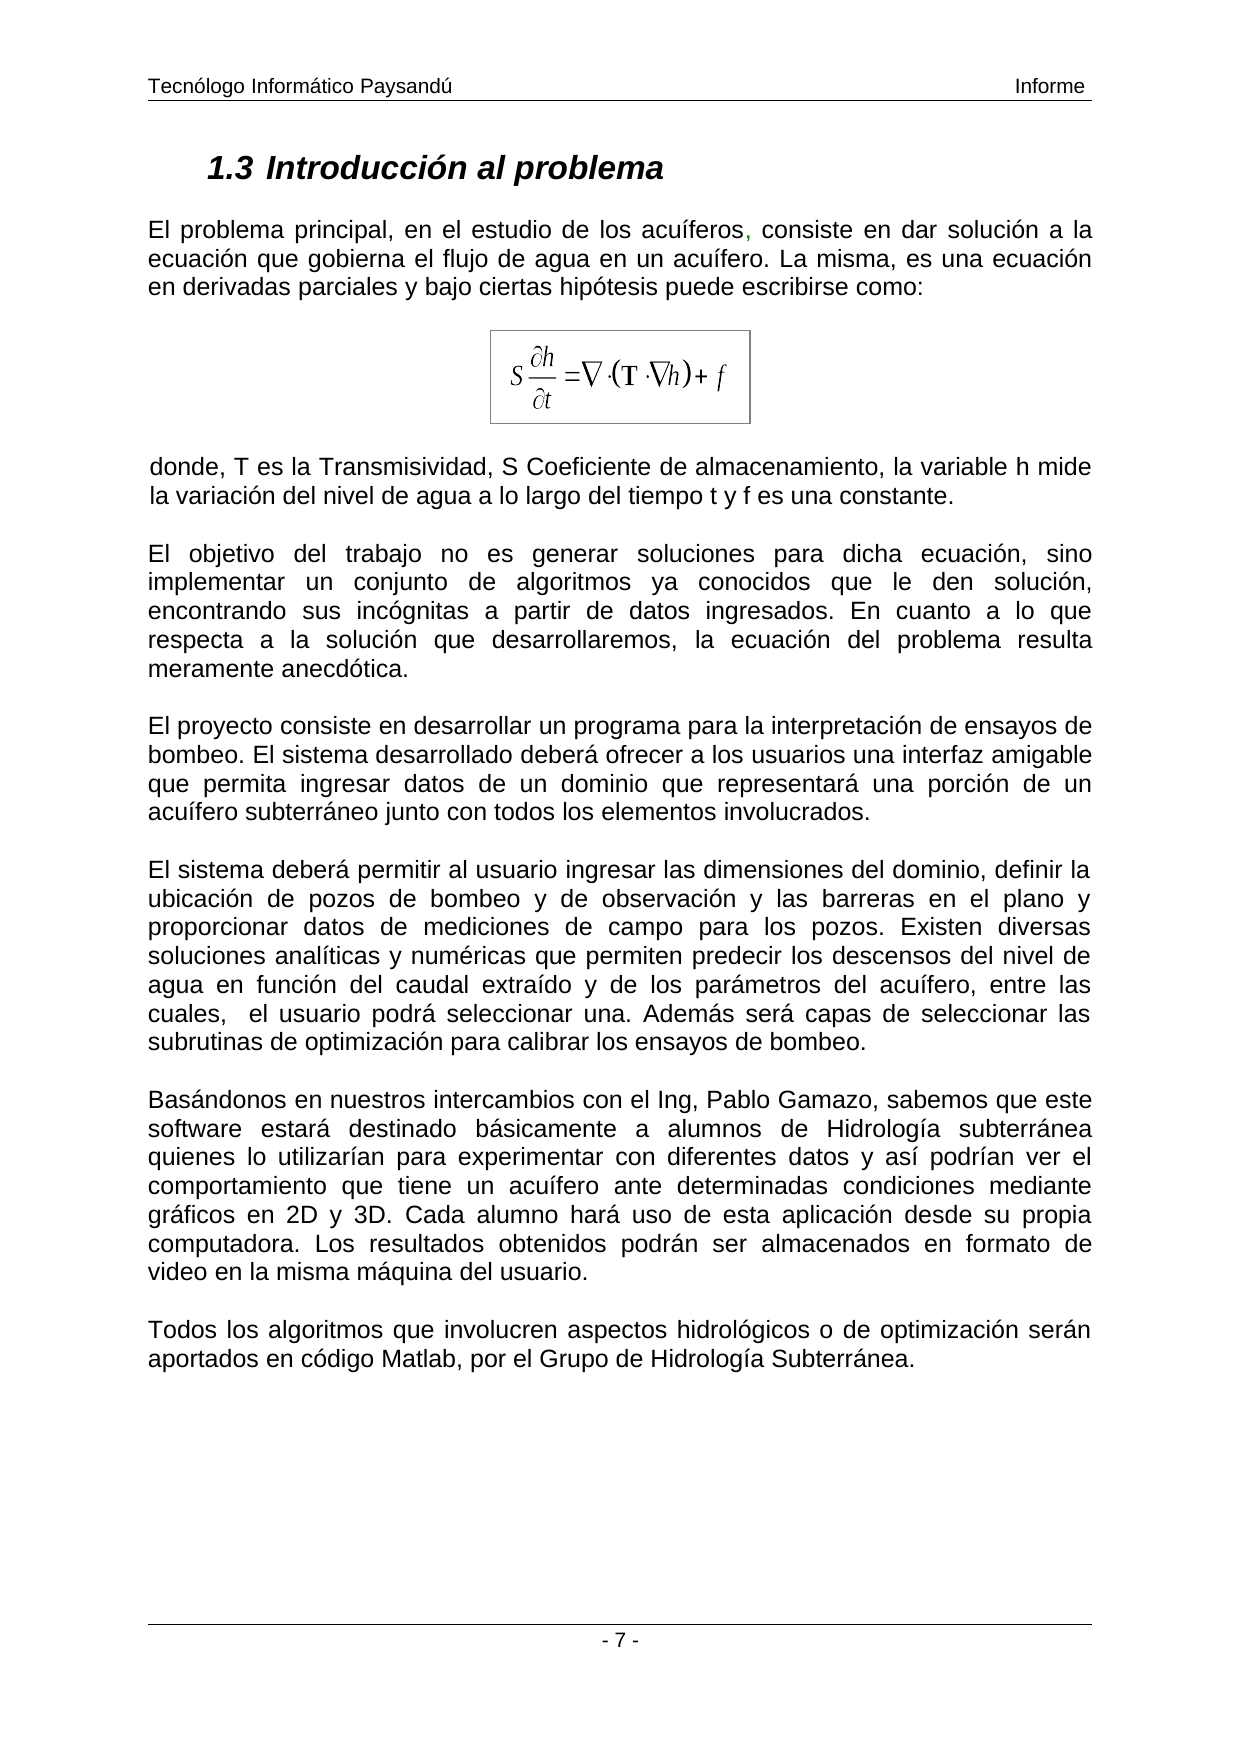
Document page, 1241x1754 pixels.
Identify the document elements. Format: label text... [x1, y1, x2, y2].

text El proyecto consiste en desarrollar un programa para la interpretación de ensayos de bombeo. El sistema desarrollado deberá ofrecer a los usuarios una interfaz amigable que permita ingresar datos de un dominio que representará una porción de un acuífero subterráneo junto con todos los elementos involucrados. [148, 711, 1092, 826]
text Todos los algoritmos que involucren aspectos hidrológicos o de optimización serán aportados en código Matlab, por el Grupo de Hidrología Subterránea. [148, 1315, 1092, 1372]
text El sistema deberá permitir al usuario ingresar las dimensiones del dominio, definir la ubicación de pozos de bombeo y de observación y las barreras en el plano y proporcionar datos de mediciones de campo para los pozos. Existen diversas soluciones analíticas y numéricas que permiten predecir los descensos del nivel de agua en función del caudal extraído y de los parámetros del acuífero, entre las cuales, el usuario podrá seleccionar una. Además será capas de seleccionar las subrutinas de optimización para calibrar los ensayos de bombeo. [148, 855, 1092, 1056]
subtitle Introducción al problema [207, 148, 1092, 186]
text El objetivo del trabajo no es generar soluciones para dicha ecuación, sino implementar un conjunto de algoritmos ya conocidos que le den solución, encontrando sus incógnitas a partir de datos ingresados. En cuanto a lo que respecta a la solución que desarrollaremos, la ecuación del problema resulta meramente anecdótica. [148, 539, 1092, 682]
text Basándonos en nuestros intercambios con el Ing, Pablo Gamazo, sabemos que este software estará destinado básicamente a alumnos de Hidrología subterránea quienes lo utilizarían para experimentar con diferentes datos y así podrían ver el comportamiento que tiene un acuífero ante determinadas condiciones mediante gráficos en 2D y 3D. Cada alumno hará uso de esta aplicación desde su propia computadora. Los resultados obtenidos podrán ser almacenados en formato de video en la misma máquina del usuario. [148, 1085, 1092, 1286]
text donde, T es la Transmisividad, S Coeficiente de almacenamiento, la variable h mide la variación del nivel de agua a lo largo del tiempo t y f es una constante. [149, 452, 1092, 510]
text El problema principal, en el estudio de los acuíferos, consiste en dar solución a la ecuación que gobierna el flujo de agua en un acuífero. La misma, es una ecuación en derivadas parciales y bajo ciertas hipótesis puede escribirse como: [148, 215, 1092, 301]
